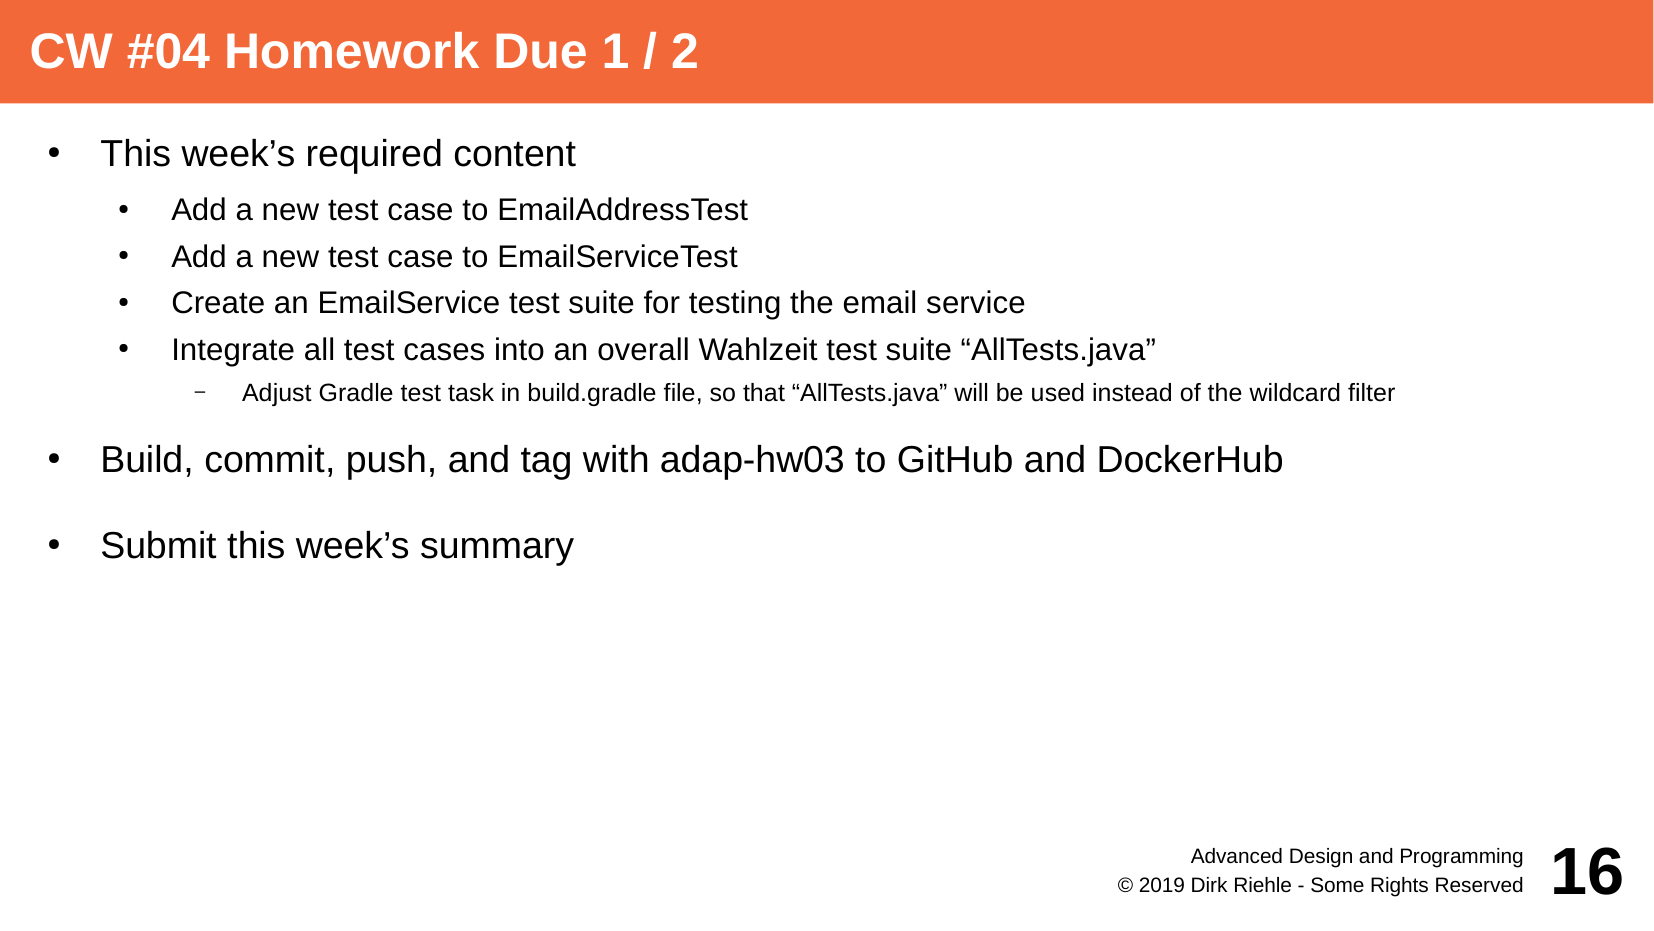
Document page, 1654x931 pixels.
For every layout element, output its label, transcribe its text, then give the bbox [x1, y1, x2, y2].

list This week’s required content Add a new test case to EmailAddressTest Add a new test case to EmailServiceTest Create an EmailService test suite for testing the email service Integrate all test cases into an overall Wahlzeit test suite “AllTests.java” Adjust Gradle test task in build.gradle file, so that “AllTests.java” will be used instead of the wildcard filter Build, commit, push, and tag with adap-hw03 to GitHub and DockerHub Submit this week’s summary [29, 132, 1625, 813]
title CW #04 Homework Due 1 / 2 [0, 0, 1654, 104]
